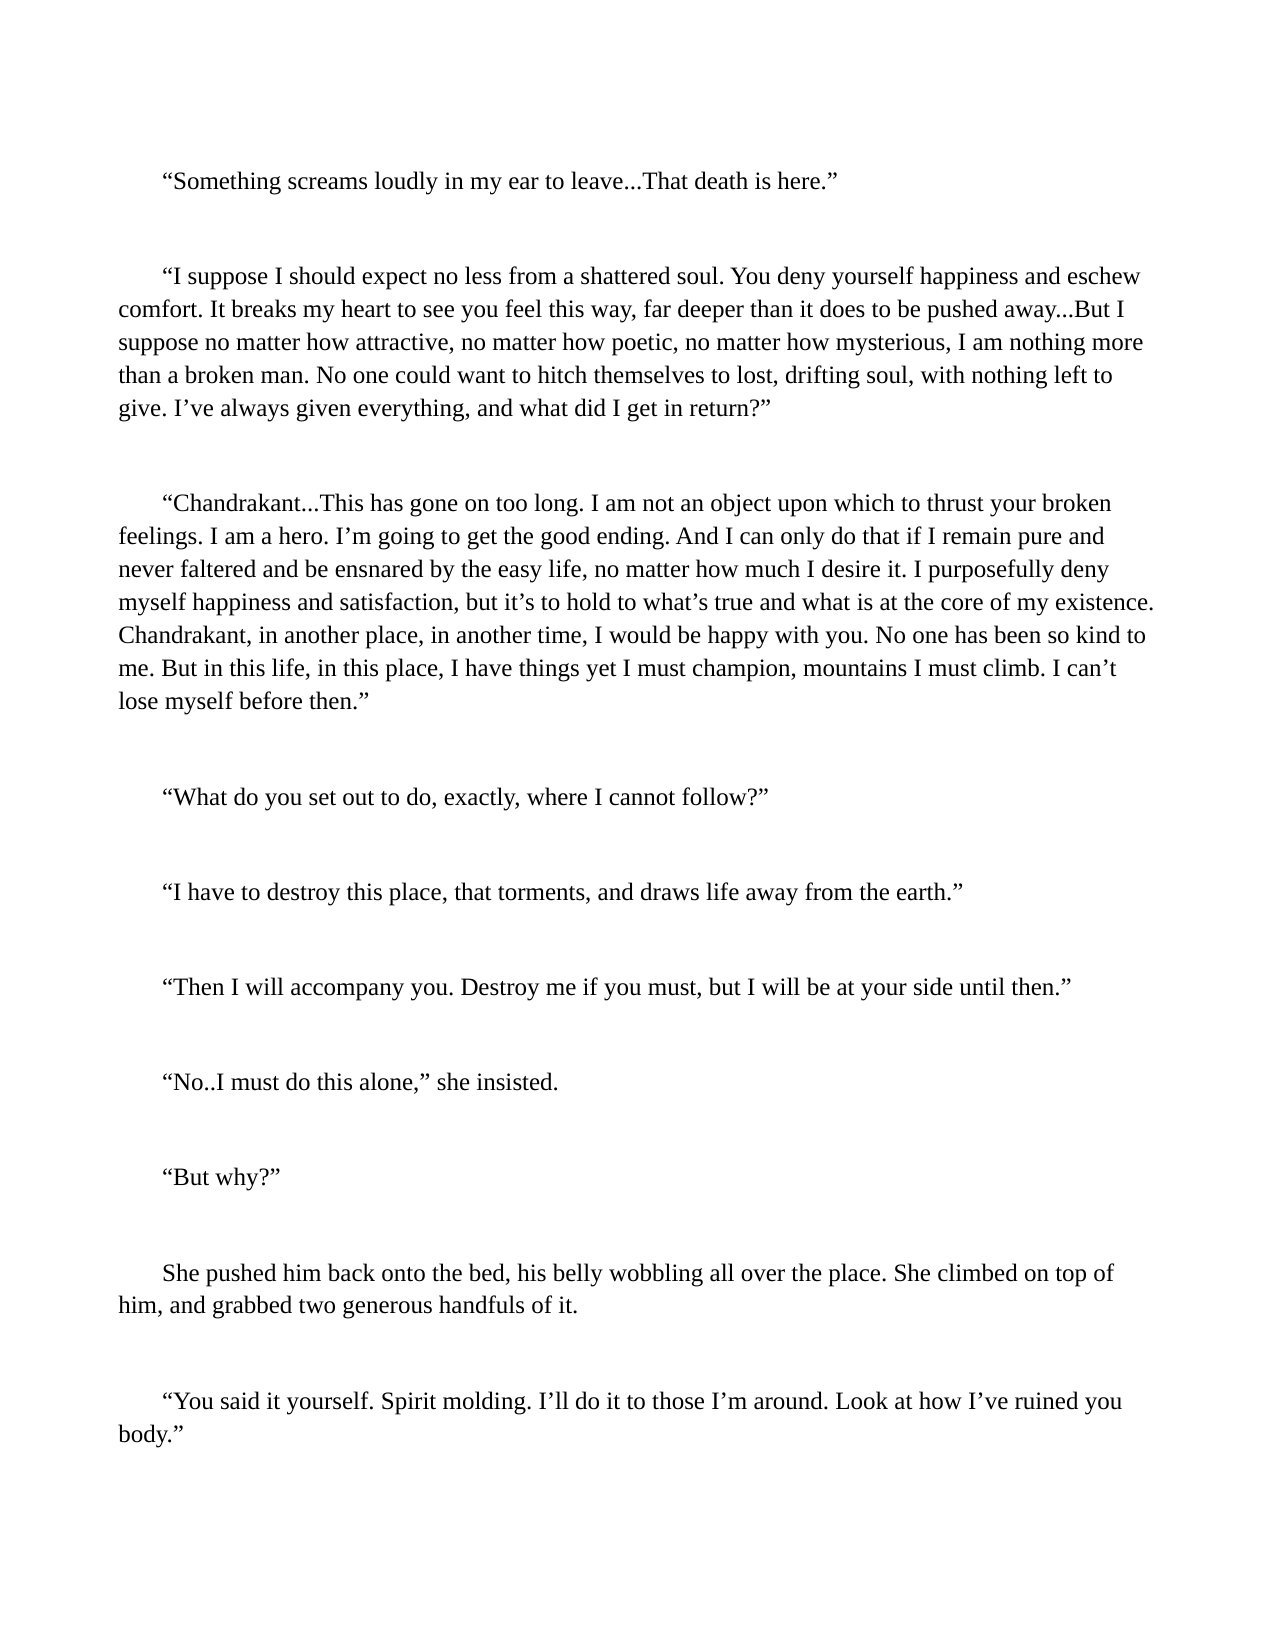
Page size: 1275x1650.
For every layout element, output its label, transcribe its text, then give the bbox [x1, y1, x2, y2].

text “Chandrakant...This has gone on too long. I am not an object upon which to thrust your broken feelings. I am a hero. I’m going to get the good ending. And I can only do that if I remain pure and never faltered and be ensnared by the easy life, no matter how much I desire it. I purposefully deny myself happiness and satisfaction, but it’s to hold to what’s true and what is at the core of my existence. Chandrakant, in another place, in another time, I would be happy with you. No one has been so kind to me. But in this life, in this place, I have things yet I must champion, mountains I must climb. I can’t lose myself before then.” [118, 488, 1157, 715]
text “Then I will accompany you. Destroy me if you must, but I will be at your side until then.” [118, 972, 1157, 1001]
text “I have to destroy this place, that torments, and draws life away from the earth.” [118, 877, 1157, 906]
text “But why?” [118, 1162, 1157, 1191]
text “No..I must do this alone,” she insisted. [118, 1067, 1157, 1096]
text “I suppose I should expect no less from a shattered soul. You deny yourself happiness and eschew comfort. It breaks my heart to see you feel this way, far deeper than it does to be pushed away...But I suppose no matter how attractive, no matter how poetic, no matter how mysterious, I am nothing more than a broken man. No one could want to hitch themselves to lost, drifting soul, with nothing left to give. I’ve always given everything, and what did I get in return?” [118, 261, 1157, 422]
text “What do you set out to do, exactly, where I cannot follow?” [118, 782, 1157, 810]
text “Something screams loudly in my ear to leave...That death is here.” [118, 166, 1157, 194]
text She pushed him back onto the bed, his belly wobbling all over the place. She climbed on top of him, and grabbed two generous handfuls of it. [118, 1258, 1157, 1319]
text “You said it yourself. Spirit molding. I’ll do it to those I’m around. Look at how I’ve ruined you body.” [118, 1386, 1157, 1448]
